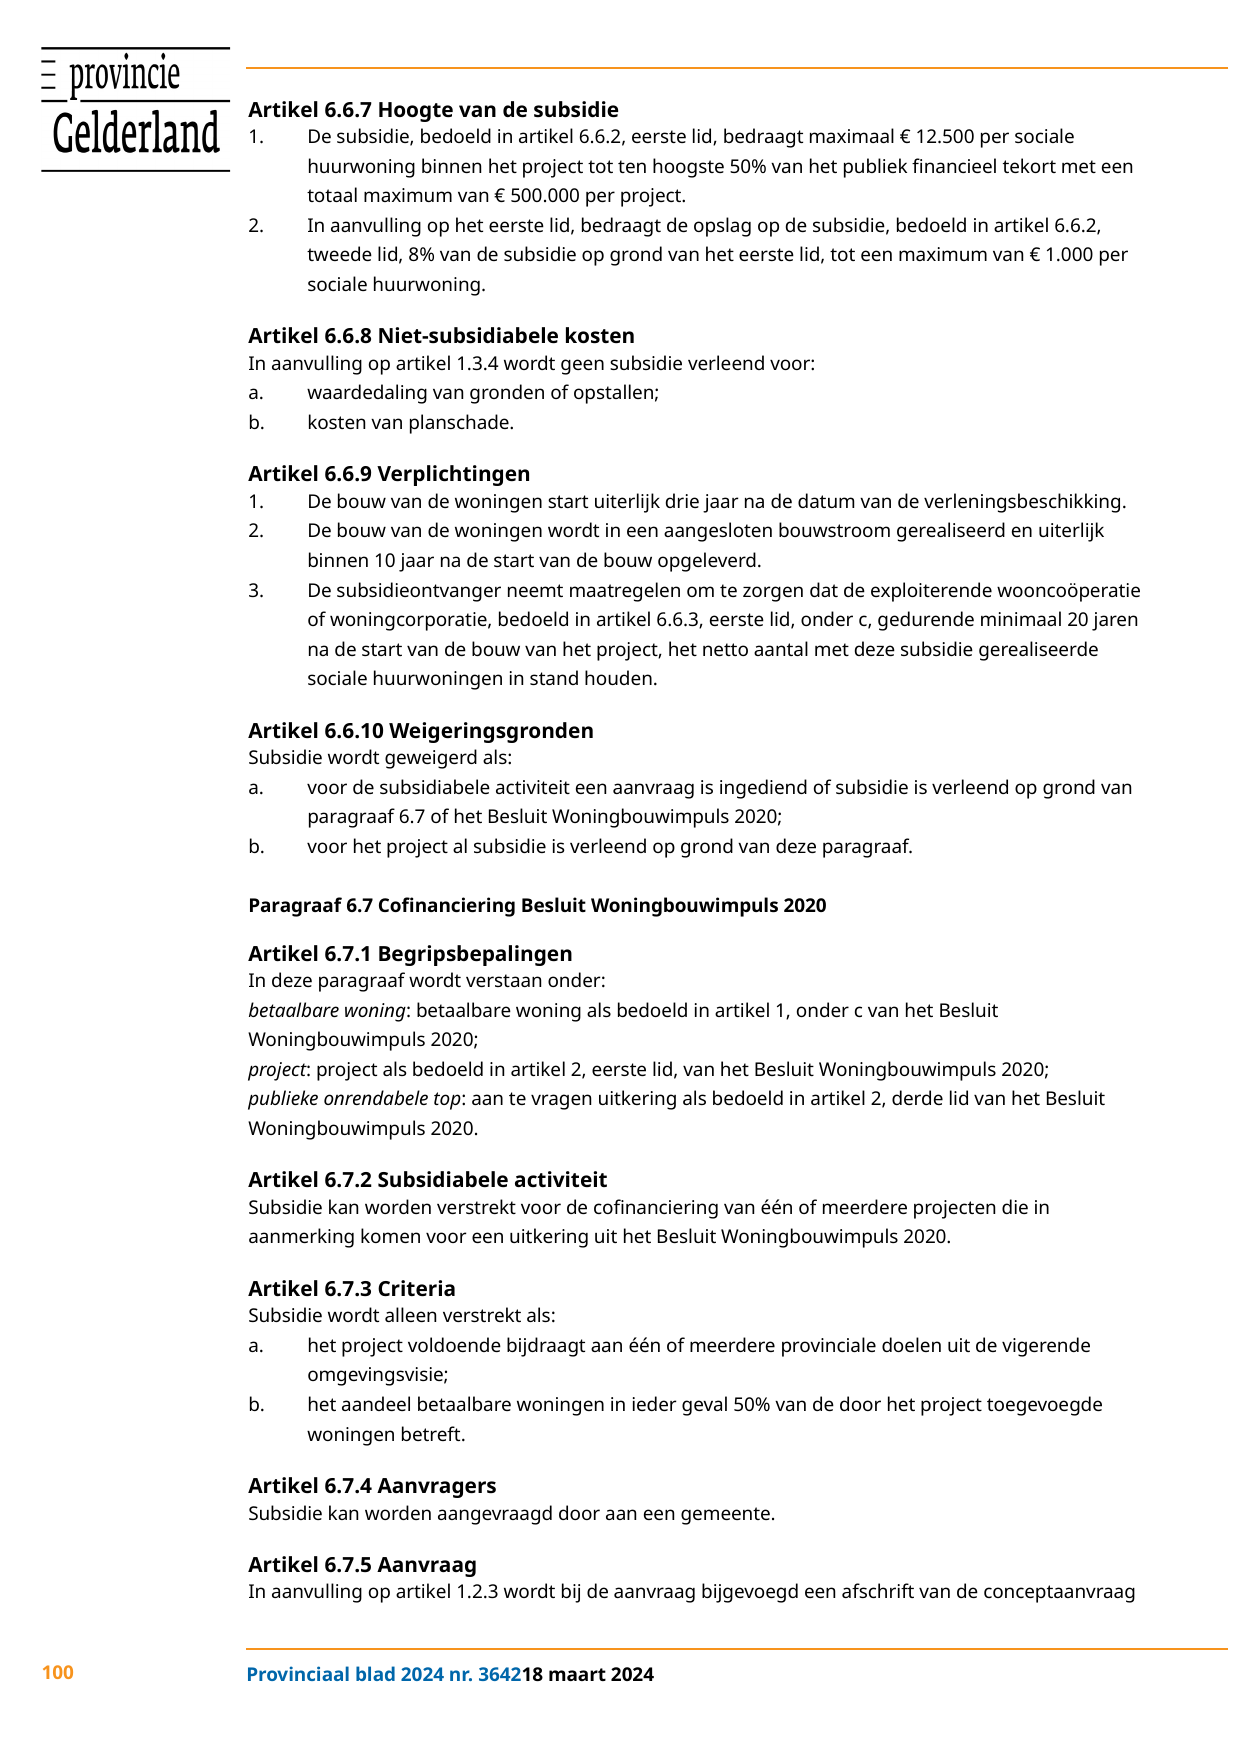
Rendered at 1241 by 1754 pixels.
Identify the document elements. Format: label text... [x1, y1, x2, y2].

text In deze paragraaf wordt verstaan onder: [248, 967, 1152, 993]
list De bouw van de woningen start uiterlijk drie jaar na de datum van de verleningsbeschikking. [248, 488, 1152, 514]
text betaalbare woning: betaalbare woning als bedoeld in artikel 1, onder c van het Besluit Woningbouwimpuls 2020; [248, 997, 1152, 1052]
text Artikel 6.7.2 Subsidiabele activiteit [248, 1166, 1152, 1194]
list kosten van planschade. [248, 409, 1152, 435]
list voor het project al subsidie is verleend op grond van deze paragraaf. [248, 833, 1152, 859]
list het project voldoende bijdraagt aan één of meerdere provinciale doelen uit de vigerende omgevingsvisie; [248, 1332, 1152, 1387]
list De bouw van de woningen wordt in een aangesloten bouwstroom gerealiseerd en uiterlijk binnen 10 jaar na de start van de bouw opgeleverd. [248, 518, 1152, 573]
text Artikel 6.7.1 Begripsbepalingen [248, 939, 1152, 967]
list De subsidie, bedoeld in artikel 6.6.2, eerste lid, bedraagt maximaal € 12.500 per sociale huurwoning binnen het project tot ten hoogste 50% van het publiek financieel tekort met een totaal maximum van € 500.000 per project. [248, 123, 1152, 208]
text Subsidie kan worden verstrekt voor de cofinanciering van één of meerdere projecten die in aanmerking komen voor een uitkering uit het Besluit Woningbouwimpuls 2020. [248, 1194, 1152, 1249]
picture [41, 47, 231, 172]
text Subsidie wordt geweigerd als: [248, 744, 1152, 770]
text project: project als bedoeld in artikel 2, eerste lid, van het Besluit Woningbouwimpuls 2020; [248, 1056, 1152, 1082]
list De subsidieontvanger neemt maatregelen om te zorgen dat de exploiterende wooncoöperatie of woningcorporatie, bedoeld in artikel 6.6.3, eerste lid, onder c, gedurende minimaal 20 jaren na de start van de bouw van het project, het netto aantal met deze subsidie gerealiseerde sociale huurwoningen in stand houden. [248, 577, 1152, 691]
text In aanvulling op artikel 1.3.4 wordt geen subsidie verleend voor: [248, 350, 1152, 376]
text Artikel 6.6.7 Hoogte van de subsidie [248, 95, 1152, 123]
text publieke onrendabele top: aan te vragen uitkering als bedoeld in artikel 2, derde lid van het Besluit Woningbouwimpuls 2020. [248, 1086, 1152, 1141]
list In aanvulling op het eerste lid, bedraagt de opslag op de subsidie, bedoeld in artikel 6.6.2, tweede lid, 8% van de subsidie op grond van het eerste lid, tot een maximum van € 1.000 per sociale huurwoning. [248, 212, 1152, 297]
text Artikel 6.7.5 Aanvraag [248, 1550, 1152, 1578]
text Artikel 6.6.10 Weigeringsgronden [248, 716, 1152, 744]
text Subsidie wordt alleen verstrekt als: [248, 1302, 1152, 1328]
text Artikel 6.6.9 Verplichtingen [248, 459, 1152, 488]
text Subsidie kan worden aangevraagd door aan een gemeente. [248, 1500, 1152, 1525]
list waardedaling van gronden of opstallen; [248, 379, 1152, 405]
text Artikel 6.7.4 Aanvragers [248, 1471, 1152, 1500]
text Paragraaf 6.7 Cofinanciering Besluit Woningbouwimpuls 2020 [248, 892, 1152, 918]
text Artikel 6.7.3 Criteria [248, 1274, 1152, 1302]
text Artikel 6.6.8 Niet-subsidiabele kosten [248, 322, 1152, 350]
list het aandeel betaalbare woningen in ieder geval 50% van de door het project toegevoegde woningen betreft. [248, 1391, 1152, 1447]
text In aanvulling op artikel 1.2.3 wordt bij de aanvraag bijgevoegd een afschrift van de conceptaanvraag [248, 1578, 1152, 1604]
list voor de subsidiabele activiteit een aanvraag is ingediend of subsidie is verleend op grond van paragraaf 6.7 of het Besluit Woningbouwimpuls 2020; [248, 774, 1152, 829]
